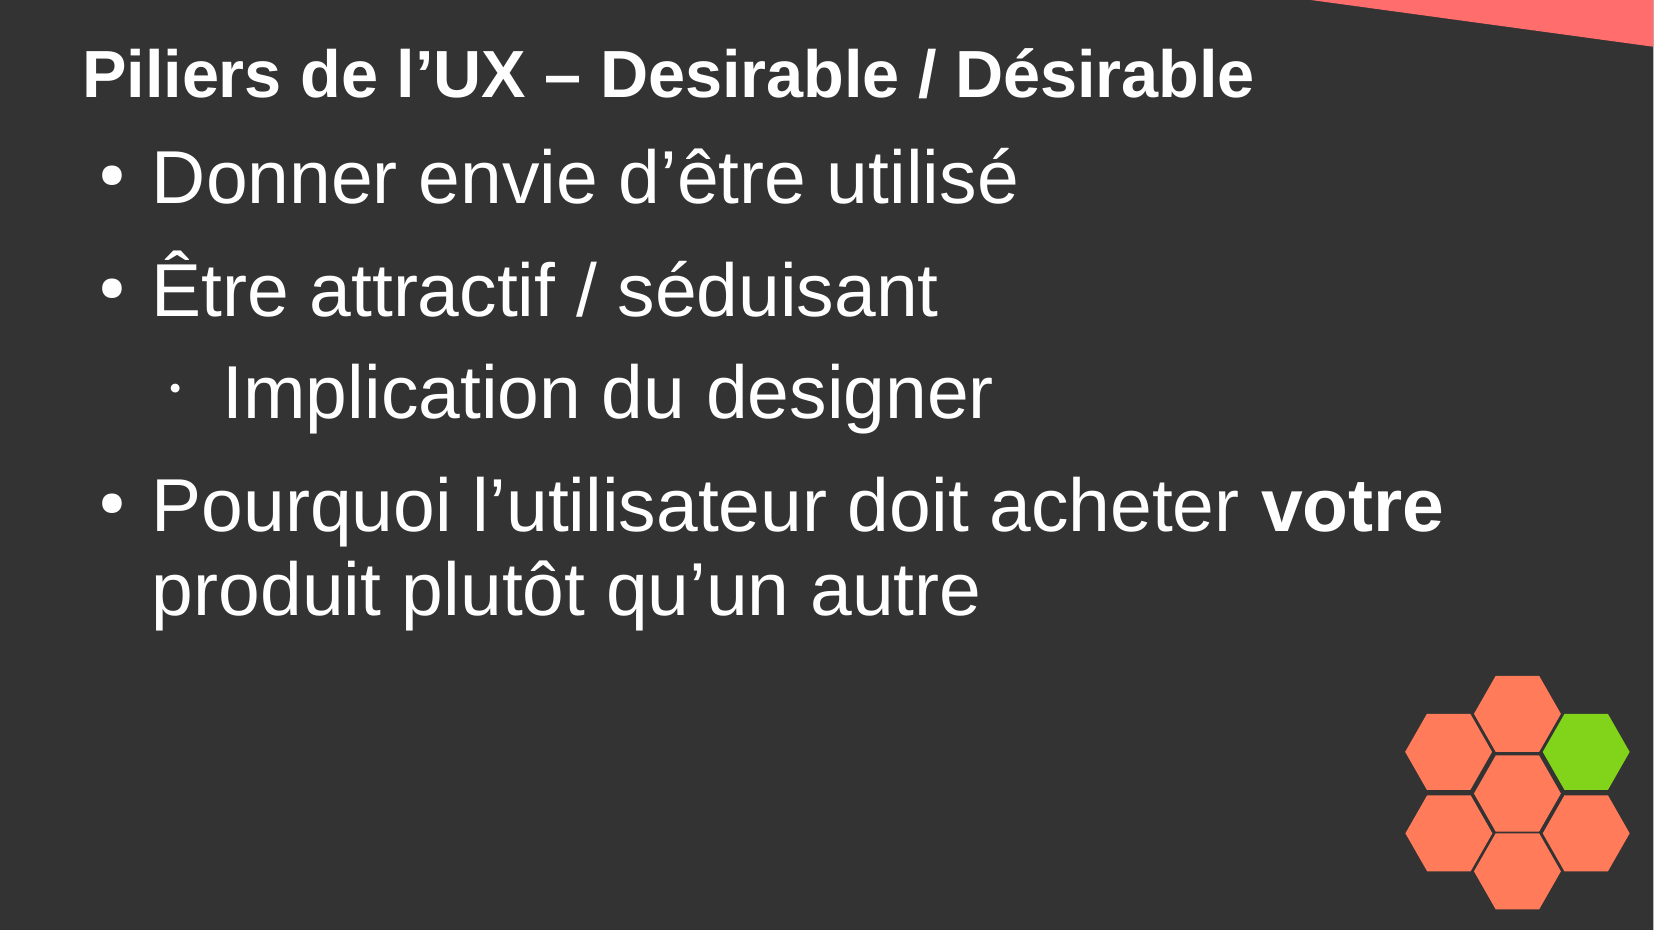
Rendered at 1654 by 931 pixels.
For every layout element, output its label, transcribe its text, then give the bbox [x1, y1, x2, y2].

list Donner envie d’être utilisé Être attractif / séduisant Implication du designer Pourquoi l’utilisateur doit acheter votre produit plutôt qu’un autre [80, 135, 1620, 827]
text_box [1542, 795, 1630, 872]
text_box [1405, 713, 1493, 790]
text_box [1473, 755, 1561, 832]
text_box [1542, 713, 1630, 790]
text_box [1310, 0, 1654, 47]
text_box [1405, 795, 1493, 872]
text_box [1473, 833, 1561, 910]
title Piliers de l’UX – Desirable / Désirable [82, 37, 1571, 114]
text_box [1473, 675, 1561, 752]
